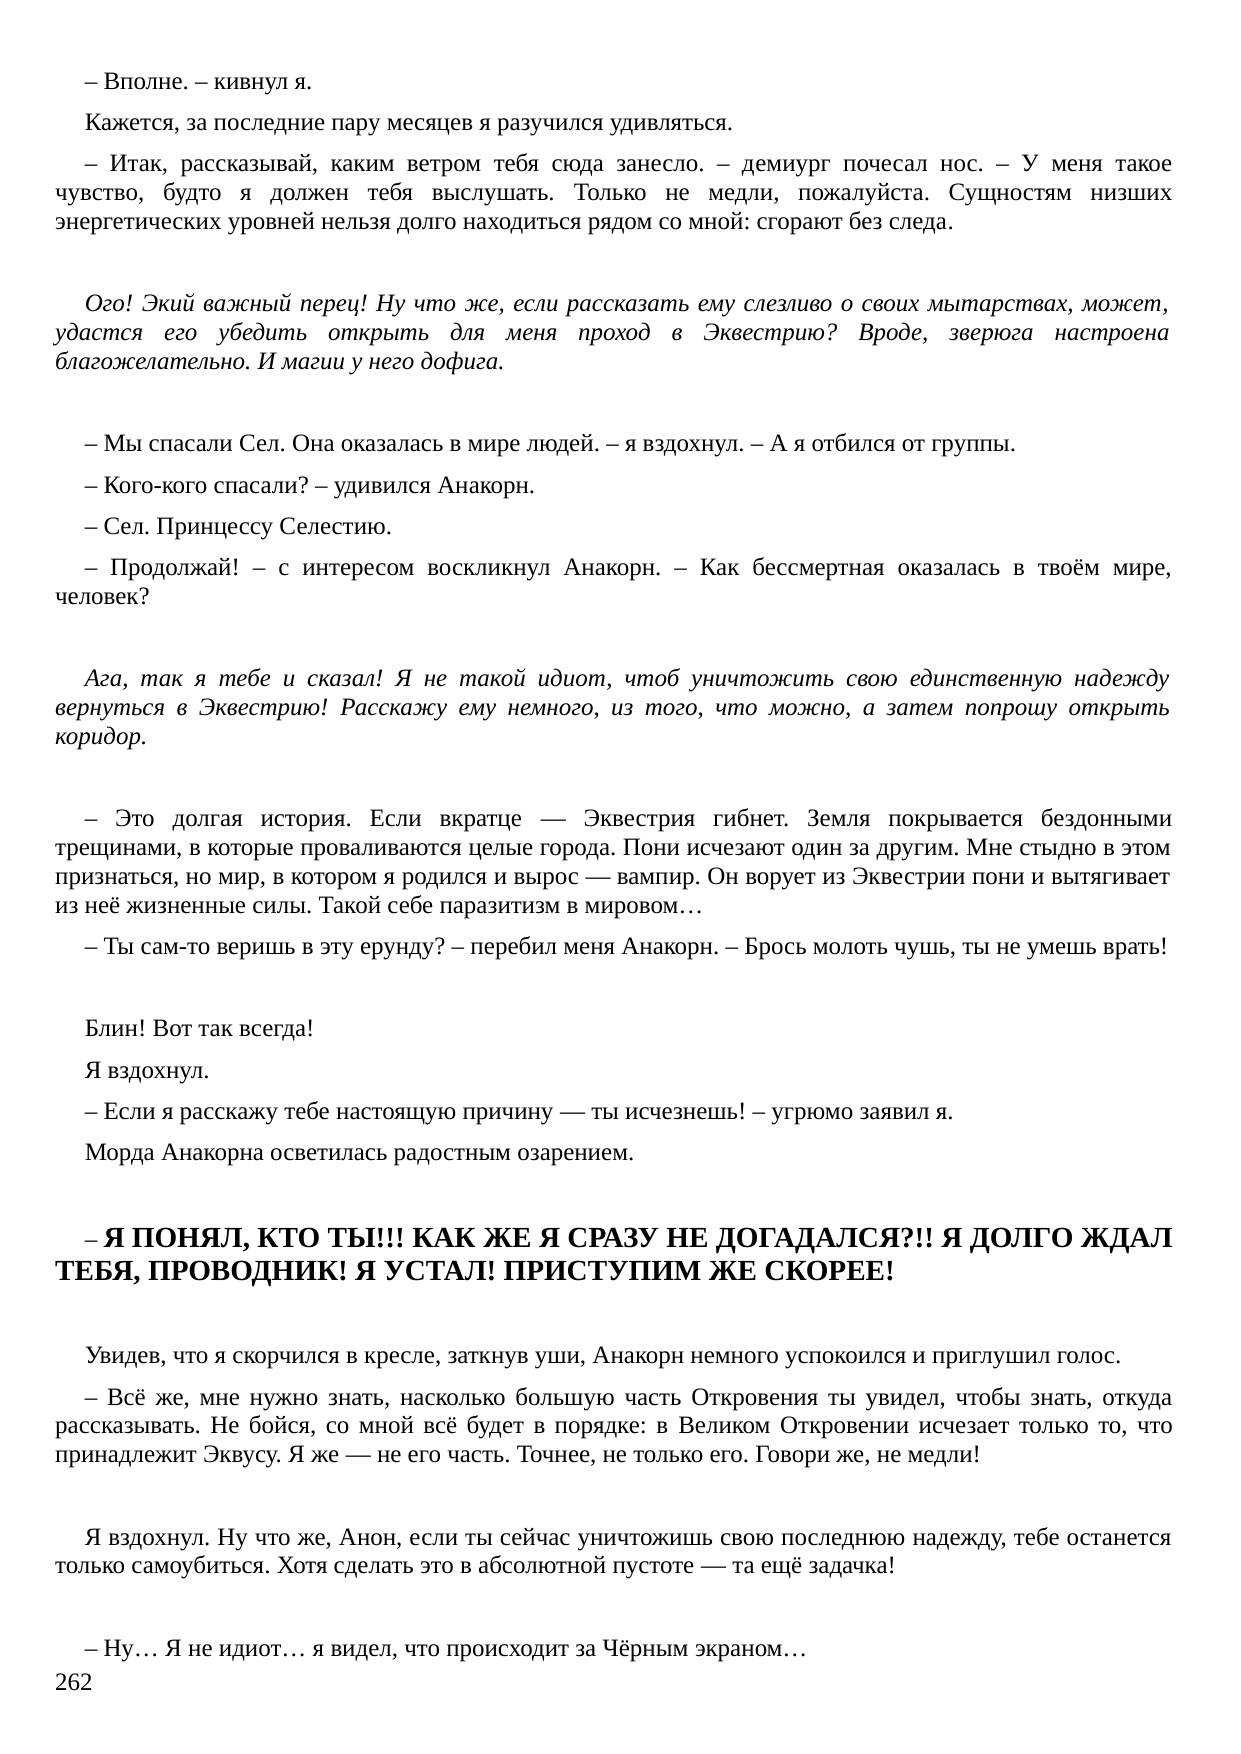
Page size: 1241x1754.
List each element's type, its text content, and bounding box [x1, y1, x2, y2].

text – Ну… Я не идиот… я видел, что происходит за Чёрным экраном… [55, 1633, 1173, 1662]
text Я вздохнул. [55, 1055, 1173, 1083]
text – Ты сам-то веришь в эту ерунду? – перебил меня Анакорн. – Брось молоть чушь, ты не умешь врать! [55, 931, 1173, 960]
text – Кого-кого спасали? – удивился Анакорн. [55, 470, 1173, 498]
text – Если я расскажу тебе настоящую причину — ты исчезнешь! – угрюмо заявил я. [55, 1096, 1173, 1125]
text – Вполне. – кивнул я. [55, 66, 1173, 95]
text – Итак, рассказывай, каким ветром тебя сюда занесло. – демиург почесал нос. – У меня такое чувство, будто я должен тебя выслушать. Только не медли, пожалуйста. Сущностям низших энергетических уровней нельзя долго находиться рядом со мной: сгорают без следа. [55, 148, 1173, 235]
text – Это долгая история. Если вкратце — Эквестрия гибнет. Земля покрывается бездонными трещинами, в которые проваливаются целые города. Пони исчезают один за другим. Мне стыдно в этом признаться, но мир, в котором я родился и вырос — вампир. Он ворует из Эквестрии пони и вытягивает из неё жизненные силы. Такой себе паразитизм в мировом… [55, 803, 1173, 918]
text Увидев, что я скорчился в кресле, заткнув уши, Анакорн немного успокоился и приглушил голос. [55, 1341, 1173, 1369]
text Ого! Экий важный перец! Ну что же, если рассказать ему слезливо о своих мытарствах, может, удастся его убедить открыть для меня проход в Эквестрию? Вроде, зверюга настроена благожелательно. И магии у него дофига. [55, 288, 1173, 375]
text Ага, так я тебе и сказал! Я не такой идиот, чтоб уничтожить свою единственную надежду вернуться в Эквестрию! Расскажу ему немного, из того, что можно, а затем попрошу открыть коридор. [55, 663, 1173, 750]
text – Я ПОНЯЛ, КТО ТЫ!!! КАК ЖЕ Я СРАЗУ НЕ ДОГАДАЛСЯ?!! Я ДОЛГО ЖДАЛ ТЕБЯ, ПРОВОДНИК! Я УСТАЛ! ПРИСТУПИМ ЖЕ СКОРЕЕ! [55, 1220, 1173, 1287]
text Блин! Вот так всегда! [55, 1013, 1173, 1042]
text – Продолжай! – с интересом воскликнул Анакорн. – Как бессмертная оказалась в твоём мире, человек? [55, 552, 1173, 610]
text – Всё же, мне нужно знать, насколько большую часть Откровения ты увидел, чтобы знать, откуда рассказывать. Не бойся, со мной всё будет в порядке: в Великом Откровении исчезает только то, что принадлежит Эквусу. Я же — не его часть. Точнее, не только его. Говори же, не медли! [55, 1382, 1173, 1468]
text Я вздохнул. Ну что же, Анон, если ты сейчас уничтожишь свою последнюю надежду, тебе останется только самоубиться. Хотя сделать это в абсолютной пустоте — та ещё задачка! [55, 1522, 1173, 1579]
text – Сел. Принцессу Селестию. [55, 511, 1173, 540]
text – Мы спасали Сел. Она оказалась в мире людей. – я вздохнул. – А я отбился от группы. [55, 428, 1173, 457]
text Морда Анакорна осветилась радостным озарением. [55, 1137, 1173, 1166]
text Кажется, за последние пару месяцев я разучился удивляться. [55, 107, 1173, 136]
